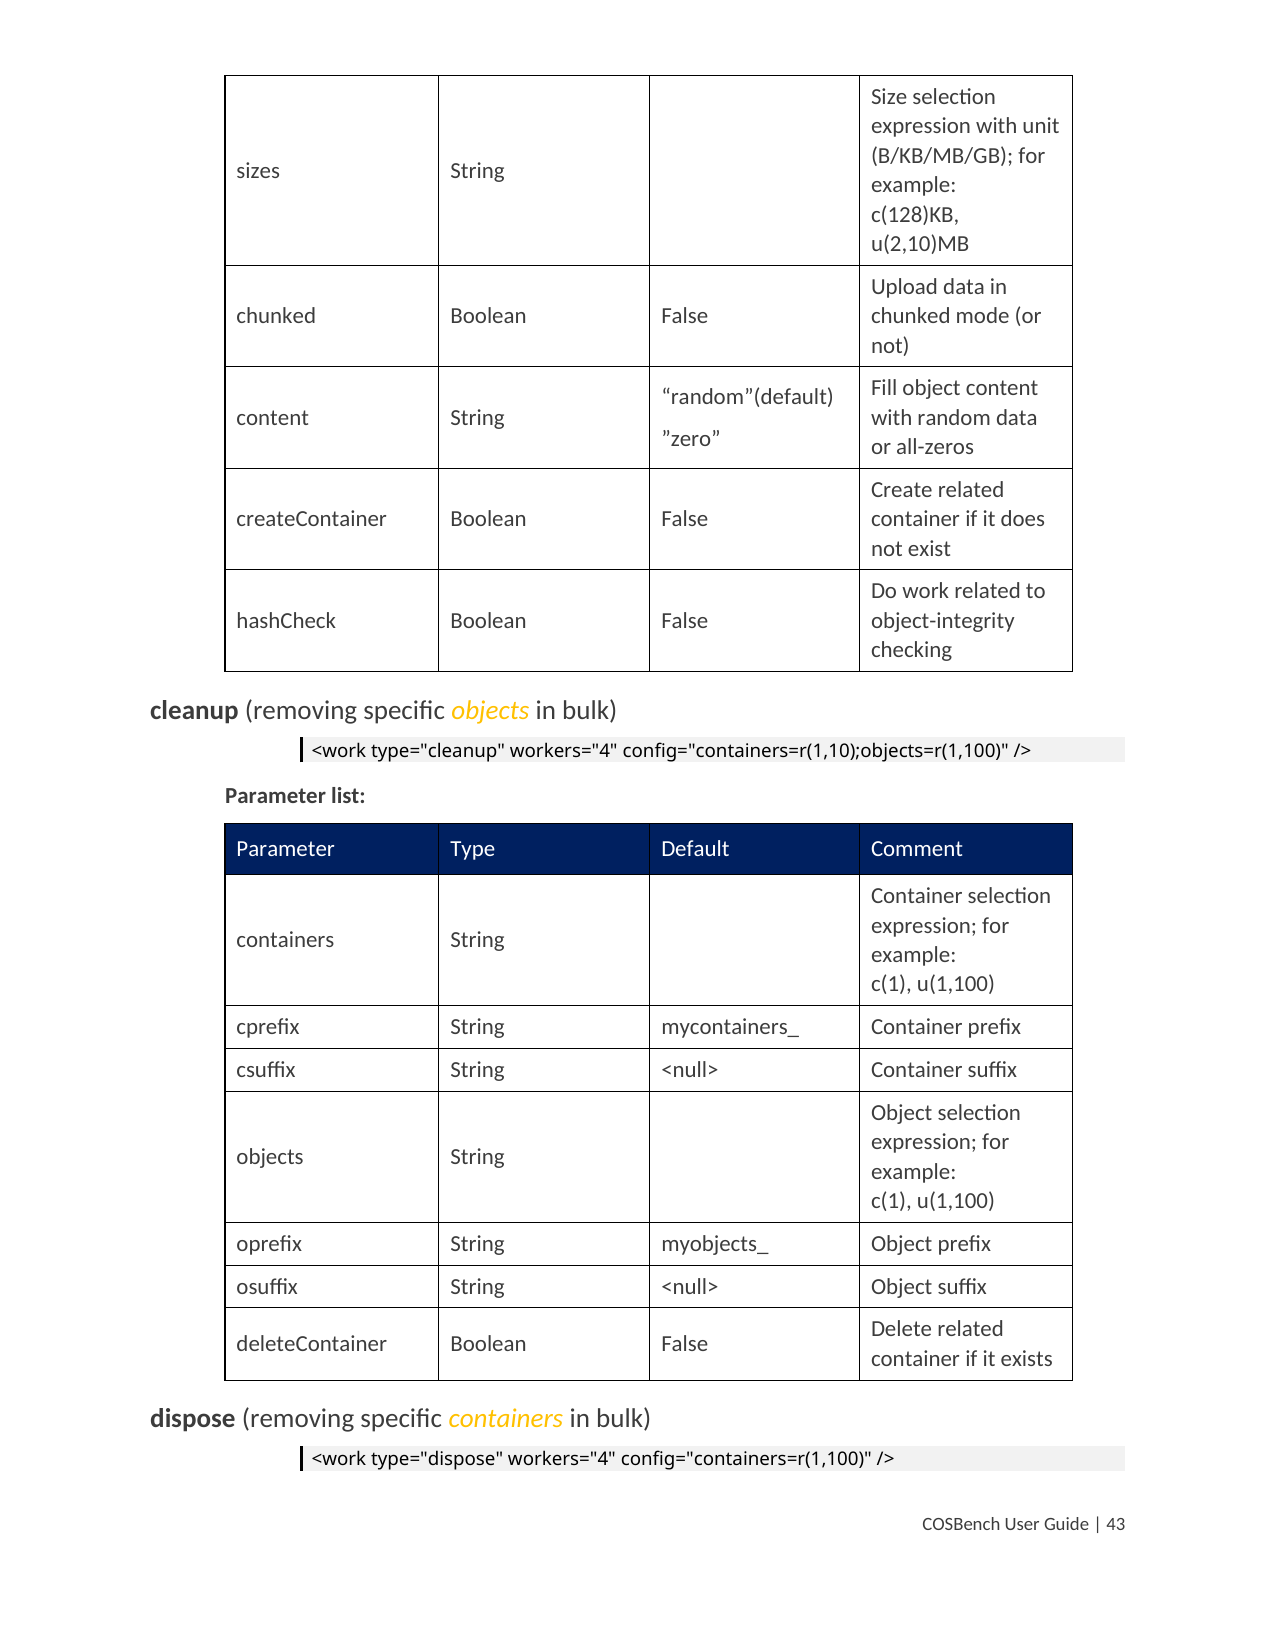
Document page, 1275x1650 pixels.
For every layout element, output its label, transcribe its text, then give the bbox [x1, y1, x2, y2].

table_cell myobjects_ [650, 1223, 859, 1264]
table_cell False [650, 469, 859, 569]
table_cell [650, 1092, 859, 1222]
table_cell Boolean [439, 570, 649, 671]
text <work type="cleanup" workers="4" config="containers=r(1,10);objects=r(1,100)" /> [303, 737, 1125, 762]
table_cell containers [226, 875, 438, 1005]
table_cell Object selection expression; for example: c(1), u(1,100) [860, 1092, 1072, 1222]
table_cell Container prefix [860, 1006, 1072, 1048]
table_cell objects [226, 1092, 438, 1222]
table_cell String [439, 1092, 649, 1222]
table_cell <null> [650, 1266, 859, 1307]
table_cell Upload data in chunked mode (or not) [860, 266, 1072, 366]
table_cell Create related container if it does not exist [860, 469, 1072, 569]
table_cell Container selection expression; for example: c(1), u(1,100) [860, 875, 1072, 1005]
table_cell chunked [226, 266, 438, 366]
table_cell “random”(default) ”zero” [650, 367, 859, 468]
table_cell csuffix [226, 1049, 438, 1091]
table_header Default [650, 824, 859, 874]
table_cell Boolean [439, 266, 649, 366]
table_cell String [439, 875, 649, 1005]
table_cell Boolean [439, 469, 649, 569]
table_header Parameter [226, 824, 438, 874]
table_cell sizes [226, 76, 438, 265]
table_cell String [439, 367, 649, 468]
table_cell content [226, 367, 438, 468]
table_cell Size selection expression with unit (B/KB/MB/GB); for example: c(128)KB, u(2,10)MB [860, 76, 1072, 265]
table_cell Container suffix [860, 1049, 1072, 1091]
table_header Type [439, 824, 649, 874]
table_cell [650, 76, 859, 265]
table_cell Object suffix [860, 1266, 1072, 1307]
table_cell Delete related container if it exists [860, 1308, 1072, 1379]
table_cell Object prefix [860, 1223, 1072, 1264]
table_cell String [439, 1006, 649, 1048]
table_cell mycontainers_ [650, 1006, 859, 1048]
table_cell String [439, 76, 649, 265]
table_cell hashCheck [226, 570, 438, 671]
table_cell osuffix [226, 1266, 438, 1307]
table_header Comment [860, 824, 1072, 874]
text Parameter list: [225, 781, 1125, 809]
table_cell [650, 875, 859, 1005]
table_cell Boolean [439, 1308, 649, 1379]
table_cell Do work related to object-integrity checking [860, 570, 1072, 671]
table_cell False [650, 266, 859, 366]
table_cell deleteContainer [226, 1308, 438, 1379]
table_cell String [439, 1223, 649, 1264]
subtitle cleanup (removing specific objects in bulk) [150, 693, 1125, 726]
table_cell Fill object content with random data or all-zeros [860, 367, 1072, 468]
table_cell cprefix [226, 1006, 438, 1048]
table_cell oprefix [226, 1223, 438, 1264]
table_cell String [439, 1049, 649, 1091]
table_cell <null> [650, 1049, 859, 1091]
table_cell False [650, 570, 859, 671]
table_cell createContainer [226, 469, 438, 569]
subtitle dispose (removing specific containers in bulk) [150, 1401, 1125, 1434]
table_cell String [439, 1266, 649, 1307]
text <work type="dispose" workers="4" config="containers=r(1,100)" /> [303, 1446, 1125, 1471]
table_cell False [650, 1308, 859, 1379]
